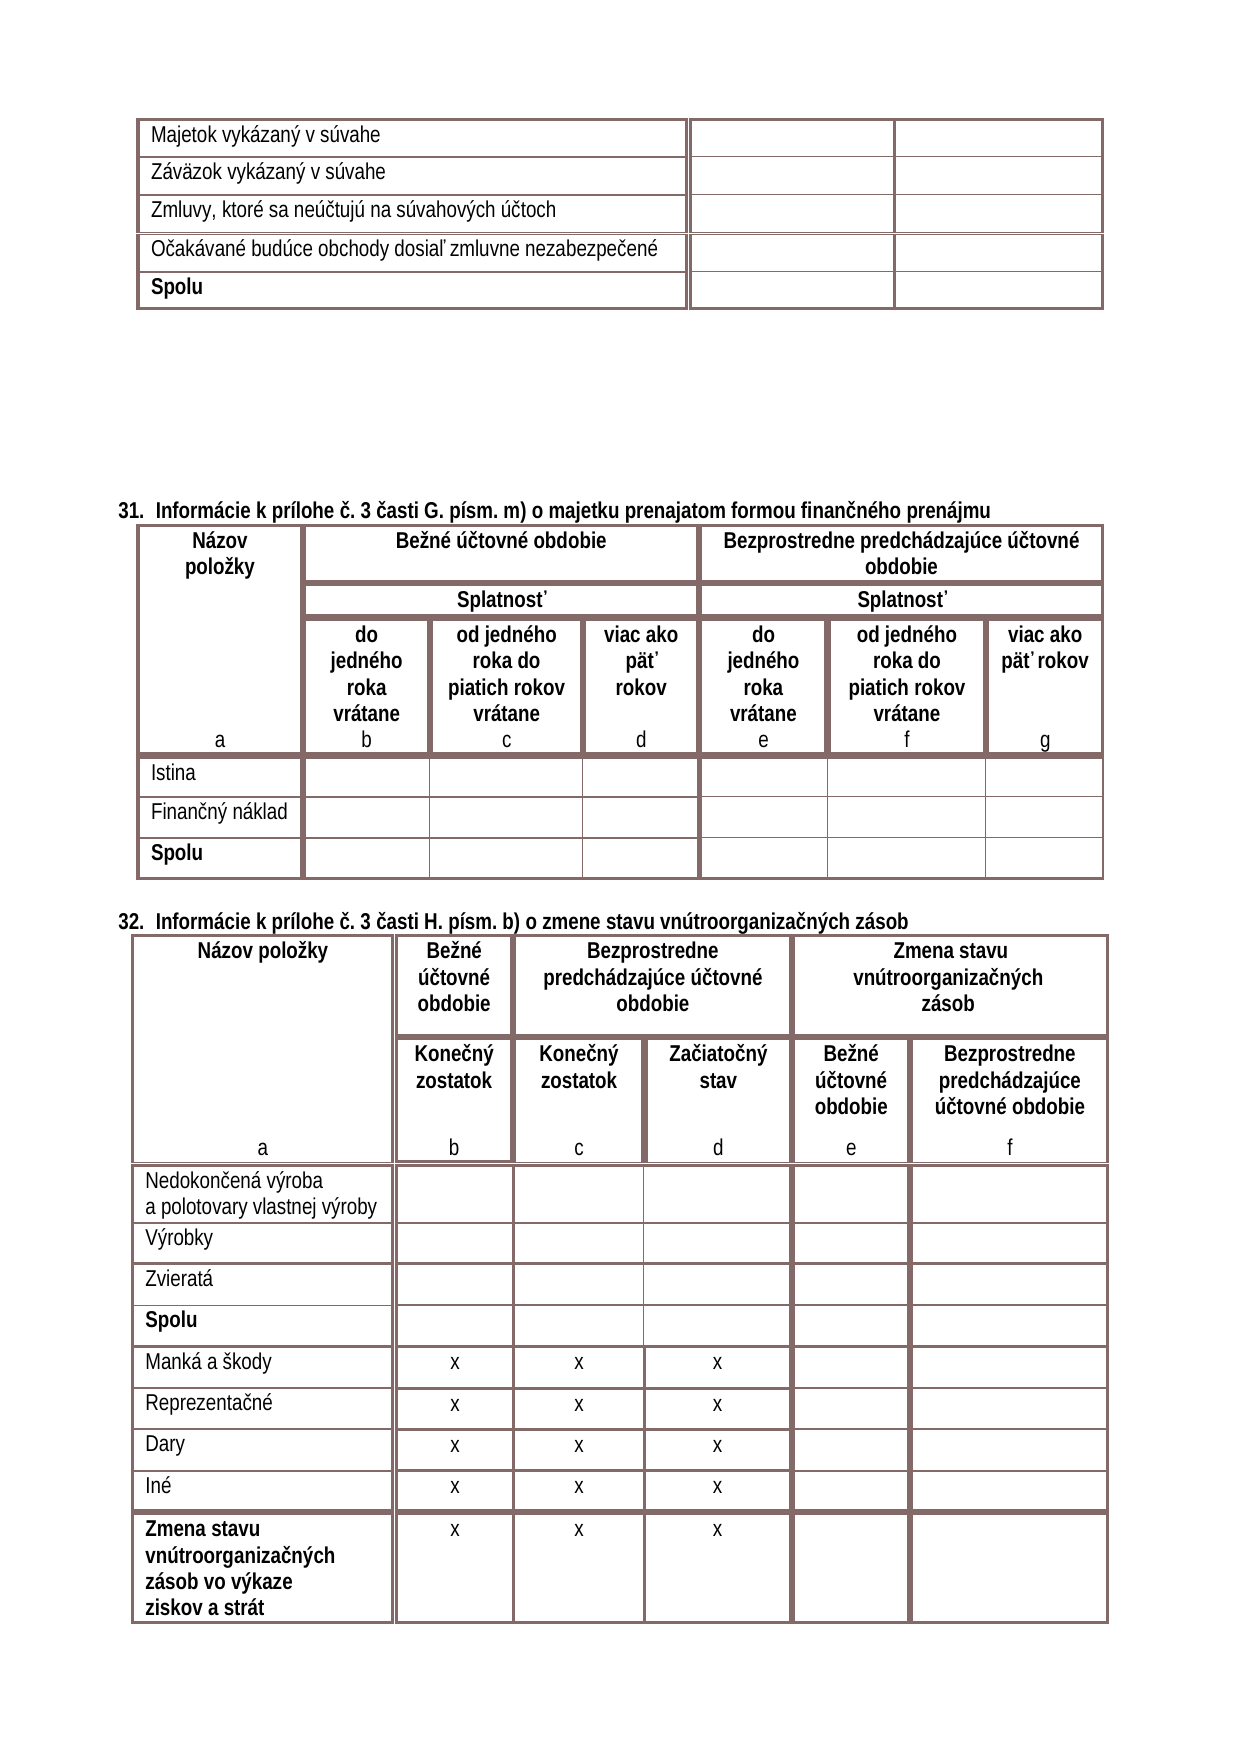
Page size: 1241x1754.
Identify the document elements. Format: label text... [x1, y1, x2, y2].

table_cell [896, 157, 1101, 194]
table_cell Splatnosť [702, 586, 1101, 614]
table_cell e [702, 726, 824, 752]
table_cell od jedného roka do piatich rokov vrátane [831, 621, 983, 726]
table_cell [913, 1430, 1106, 1470]
table_cell Konečný zostatok [516, 1040, 641, 1134]
table_cell [430, 839, 582, 877]
table_cell [692, 157, 893, 194]
table_cell e [795, 1134, 907, 1162]
table_cell Začiatočný stav [648, 1040, 789, 1134]
table_cell x [646, 1390, 789, 1428]
table_cell [913, 1472, 1106, 1509]
table_cell [692, 235, 893, 271]
table_cell Zmluvy, ktoré sa neúčtujú na súvahových účtoch [140, 196, 685, 232]
table_cell [896, 235, 1101, 271]
table_cell x [515, 1431, 643, 1469]
table_cell Záväzok vykázaný v súvahe [140, 158, 685, 194]
table_cell Výrobky [134, 1224, 391, 1262]
table_cell Bežné účtovné obdobie [795, 1040, 907, 1134]
table_cell Iné [134, 1472, 391, 1509]
table_cell [702, 759, 827, 796]
table_cell [795, 1389, 907, 1428]
table_cell x [398, 1390, 512, 1428]
table_cell od jedného roka do piatich rokov vrátane [433, 621, 580, 726]
table_cell [913, 1389, 1106, 1428]
table_cell x [515, 1472, 643, 1509]
table_cell [398, 1265, 512, 1304]
table_cell [515, 1224, 643, 1262]
table_cell [913, 1348, 1106, 1387]
table_header Názov položky [134, 937, 391, 1134]
table_cell [430, 798, 582, 837]
table_cell [702, 797, 827, 837]
table_cell [913, 1265, 1106, 1304]
table_cell b [306, 726, 427, 752]
table_cell [306, 798, 429, 837]
table_cell [398, 1167, 512, 1222]
table_cell [583, 798, 697, 837]
table_cell [896, 195, 1101, 232]
table_cell [795, 1348, 907, 1387]
table_cell [896, 272, 1101, 307]
table_cell a [134, 1134, 391, 1162]
table_cell x [646, 1431, 789, 1469]
table_header Bežné účtovné obdobie [306, 527, 696, 580]
table_cell x [515, 1515, 643, 1621]
table_cell x [515, 1390, 643, 1428]
table_cell Majetok vykázaný v súvahe [140, 121, 685, 156]
table_cell [702, 838, 827, 877]
table_cell [430, 759, 582, 796]
table_cell [644, 1306, 789, 1345]
text 31. Informácie k prílohe č. 3 časti G. písm. m) o majetku prenajatom formou finančného prenájmu [118, 497, 1122, 524]
table_cell viac ako päť rokov [586, 621, 696, 726]
table_cell Zvieratá [134, 1265, 391, 1305]
table_cell Spolu [134, 1306, 391, 1345]
table_cell Manká a škody [134, 1348, 391, 1387]
table_cell [583, 839, 697, 877]
table_cell [398, 1306, 512, 1345]
table_cell [644, 1265, 789, 1304]
table_cell [795, 1167, 907, 1222]
table_cell [644, 1167, 789, 1222]
table_cell g [989, 726, 1101, 752]
table_cell Istina [140, 759, 300, 796]
table_cell [644, 1224, 789, 1262]
table_cell [515, 1306, 643, 1345]
table_cell [986, 797, 1102, 837]
table_header Bezprostredne predchádzajúce účtovné obdobie [516, 937, 789, 1034]
table_cell [986, 838, 1102, 877]
table_cell x [398, 1515, 512, 1621]
table_cell Dary [134, 1430, 391, 1470]
table_cell Reprezentačné [134, 1389, 391, 1428]
text 32. Informácie k prílohe č. 3 časti H. písm. b) o zmene stavu vnútroorganizačných zásob [118, 908, 1122, 934]
table_cell Konečný zostatok [398, 1040, 510, 1134]
table_cell a [140, 726, 300, 752]
table_cell [913, 1515, 1106, 1621]
table_cell [913, 1306, 1106, 1345]
table_cell do jedného roka vrátane [306, 621, 427, 726]
table_cell Spolu [140, 273, 685, 307]
table_cell [913, 1167, 1106, 1222]
table_cell [795, 1430, 907, 1470]
table_cell Zmena stavu vnútroorganizačných zásob vo výkaze ziskov a strát [134, 1515, 391, 1621]
table_header Zmena stavu vnútroorganizačných zásob [795, 937, 1106, 1034]
table_cell [692, 272, 893, 307]
table_header Názov položky [140, 527, 300, 726]
table_cell Splatnosť [306, 586, 696, 614]
table_cell [913, 1224, 1106, 1262]
table_cell [828, 759, 985, 796]
table_cell Spolu [140, 839, 300, 877]
table_cell f [831, 726, 983, 752]
table_cell x [646, 1472, 789, 1509]
table_cell [795, 1306, 907, 1345]
table_cell x [515, 1348, 643, 1387]
table_cell viac ako päť rokov [989, 621, 1101, 726]
table_header Bezprostredne predchádzajúce účtovné obdobie [702, 527, 1101, 580]
table_cell x [398, 1348, 512, 1387]
table_cell x [398, 1472, 512, 1509]
table_cell [692, 195, 893, 232]
table_cell [583, 759, 697, 796]
table_cell [515, 1265, 643, 1304]
table_cell [515, 1167, 643, 1222]
table_cell Bezprostredne predchádzajúce účtovné obdobie [913, 1040, 1106, 1134]
table_cell f [913, 1134, 1106, 1162]
table_cell [398, 1224, 512, 1262]
table_cell c [516, 1134, 641, 1162]
table_cell [795, 1472, 907, 1509]
table_cell do jedného roka vrátane [702, 621, 824, 726]
table_cell x [646, 1515, 789, 1621]
table_cell Finančný náklad [140, 798, 300, 837]
table_cell [306, 759, 429, 796]
table_cell [795, 1224, 907, 1262]
table_cell [828, 838, 985, 877]
table_cell [692, 121, 893, 156]
table_cell Očakávané budúce obchody dosiaľ zmluvne nezabezpečené [140, 235, 685, 271]
table_header Bežné účtovné obdobie [398, 937, 510, 1034]
table_cell [306, 839, 429, 877]
table_cell [795, 1265, 907, 1304]
table_cell [795, 1515, 907, 1621]
table_cell Nedokončená výroba a polotovary vlastnej výroby [134, 1167, 391, 1222]
table_cell [986, 759, 1102, 796]
table_cell [828, 797, 985, 837]
table_cell x [398, 1431, 512, 1469]
table_cell x [646, 1348, 789, 1387]
table_cell [896, 121, 1101, 156]
table_cell d [648, 1134, 789, 1162]
table_cell d [586, 726, 696, 752]
table_cell c [433, 726, 580, 752]
table_cell b [398, 1134, 510, 1160]
